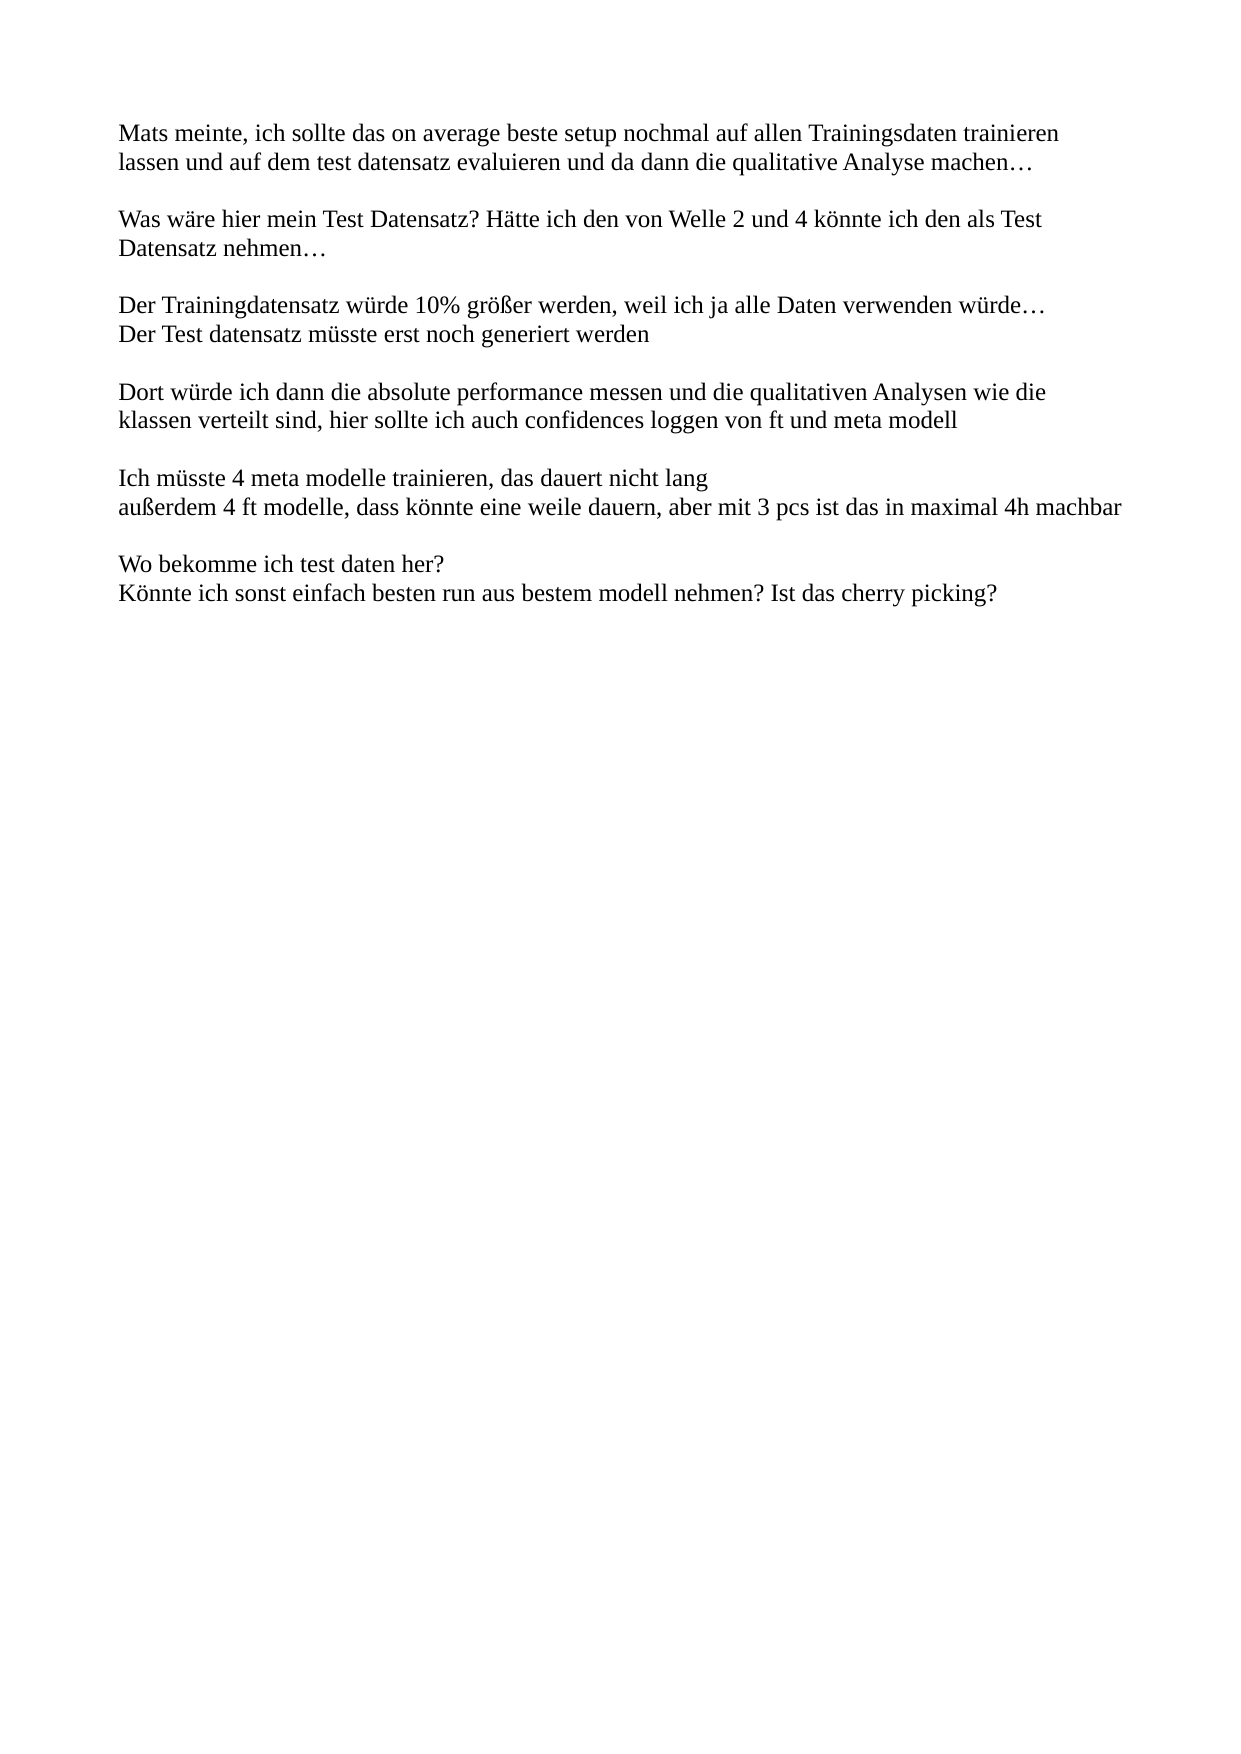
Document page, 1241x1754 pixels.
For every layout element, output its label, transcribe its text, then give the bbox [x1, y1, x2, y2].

text Was wäre hier mein Test Datensatz? Hätte ich den von Welle 2 und 4 könnte ich den als Test Datensatz nehmen… [118, 204, 1122, 262]
text Der Trainingdatensatz würde 10% größer werden, weil ich ja alle Daten verwenden würde… [118, 291, 1122, 319]
text Mats meinte, ich sollte das on average beste setup nochmal auf allen Trainingsdaten trainieren lassen und auf dem test datensatz evaluieren und da dann die qualitative Analyse machen… [118, 118, 1122, 176]
text Könnte ich sonst einfach besten run aus bestem modell nehmen? Ist das cherry picking? [118, 578, 1122, 607]
text Der Test datensatz müsste erst noch generiert werden [118, 319, 1122, 348]
text außerdem 4 ft modelle, dass könnte eine weile dauern, aber mit 3 pcs ist das in maximal 4h machbar [118, 492, 1122, 521]
text Dort würde ich dann die absolute performance messen und die qualitativen Analysen wie die klassen verteilt sind, hier sollte ich auch confidences loggen von ft und meta modell [118, 377, 1122, 434]
text Ich müsste 4 meta modelle trainieren, das dauert nicht lang [118, 463, 1122, 492]
text Wo bekomme ich test daten her? [118, 549, 1122, 578]
